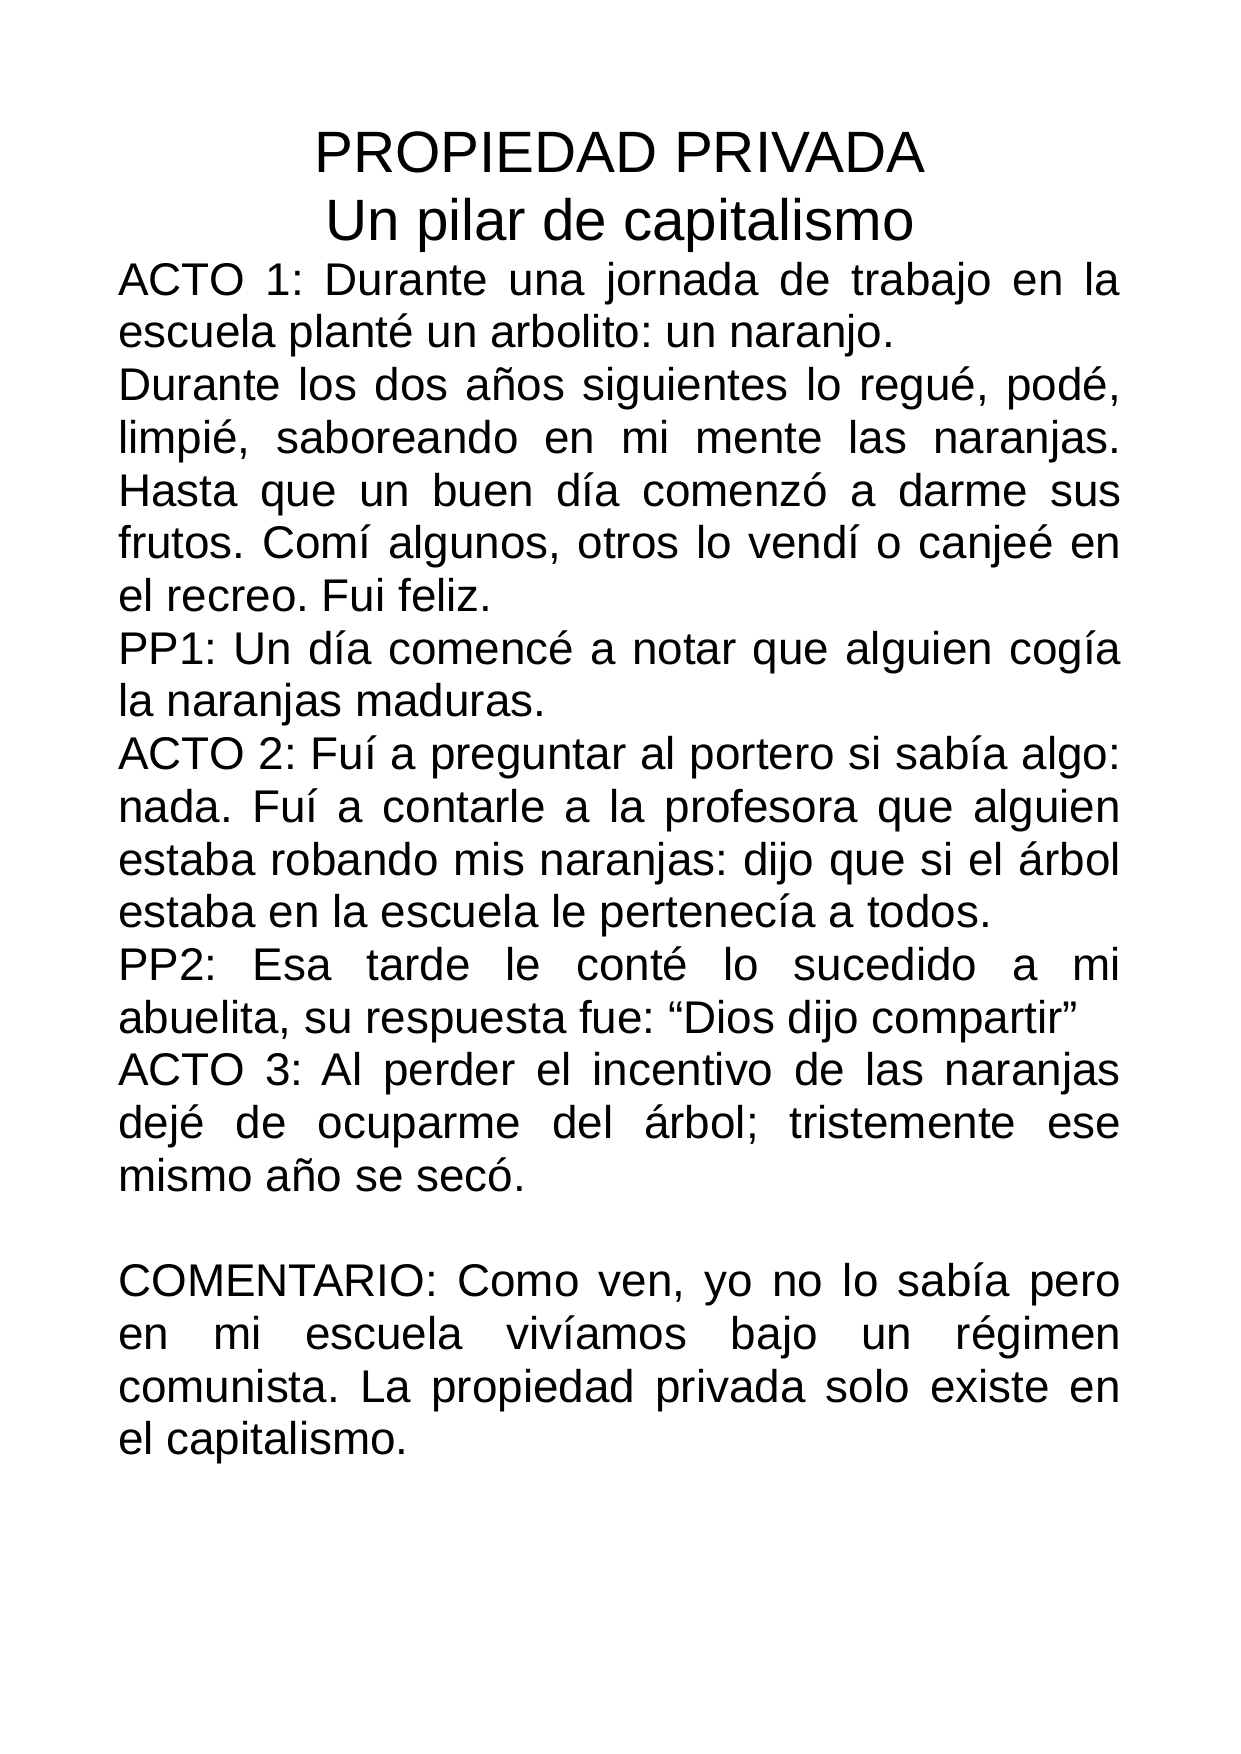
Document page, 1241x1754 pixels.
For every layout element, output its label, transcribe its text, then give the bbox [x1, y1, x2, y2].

text Durante los dos años siguientes lo regué, podé, limpié, saboreando en mi mente las naranjas. Hasta que un buen día comenzó a darme sus frutos. Comí algunos, otros lo vendí o canjeé en el recreo. Fui feliz. [118, 358, 1122, 621]
text ACTO 3: Al perder el incentivo de las naranjas dejé de ocuparme del árbol; tristemente ese mismo año se secó. [118, 1043, 1122, 1201]
text PP1: Un día comencé a notar que alguien cogía la naranjas maduras. [118, 621, 1122, 727]
text COMENTARIO: Como ven, yo no lo sabía pero en mi escuela vivíamos bajo un régimen comunista. La propiedad privada solo existe en el capitalismo. [118, 1254, 1122, 1464]
text PP2: Esa tarde le conté lo sucedido a mi abuelita, su respuesta fue: “Dios dijo compartir” [118, 937, 1122, 1043]
text Un pilar de capitalismo [118, 185, 1122, 252]
text ACTO 1: Durante una jornada de trabajo en la escuela planté un arbolito: un naranjo. [118, 252, 1122, 358]
text ACTO 2: Fuí a preguntar al portero si sabía algo: nada. Fuí a contarle a la profesora que alguien estaba robando mis naranjas: dijo que si el árbol estaba en la escuela le pertenecía a todos. [118, 727, 1122, 937]
text PROPIEDAD PRIVADA [118, 118, 1122, 185]
